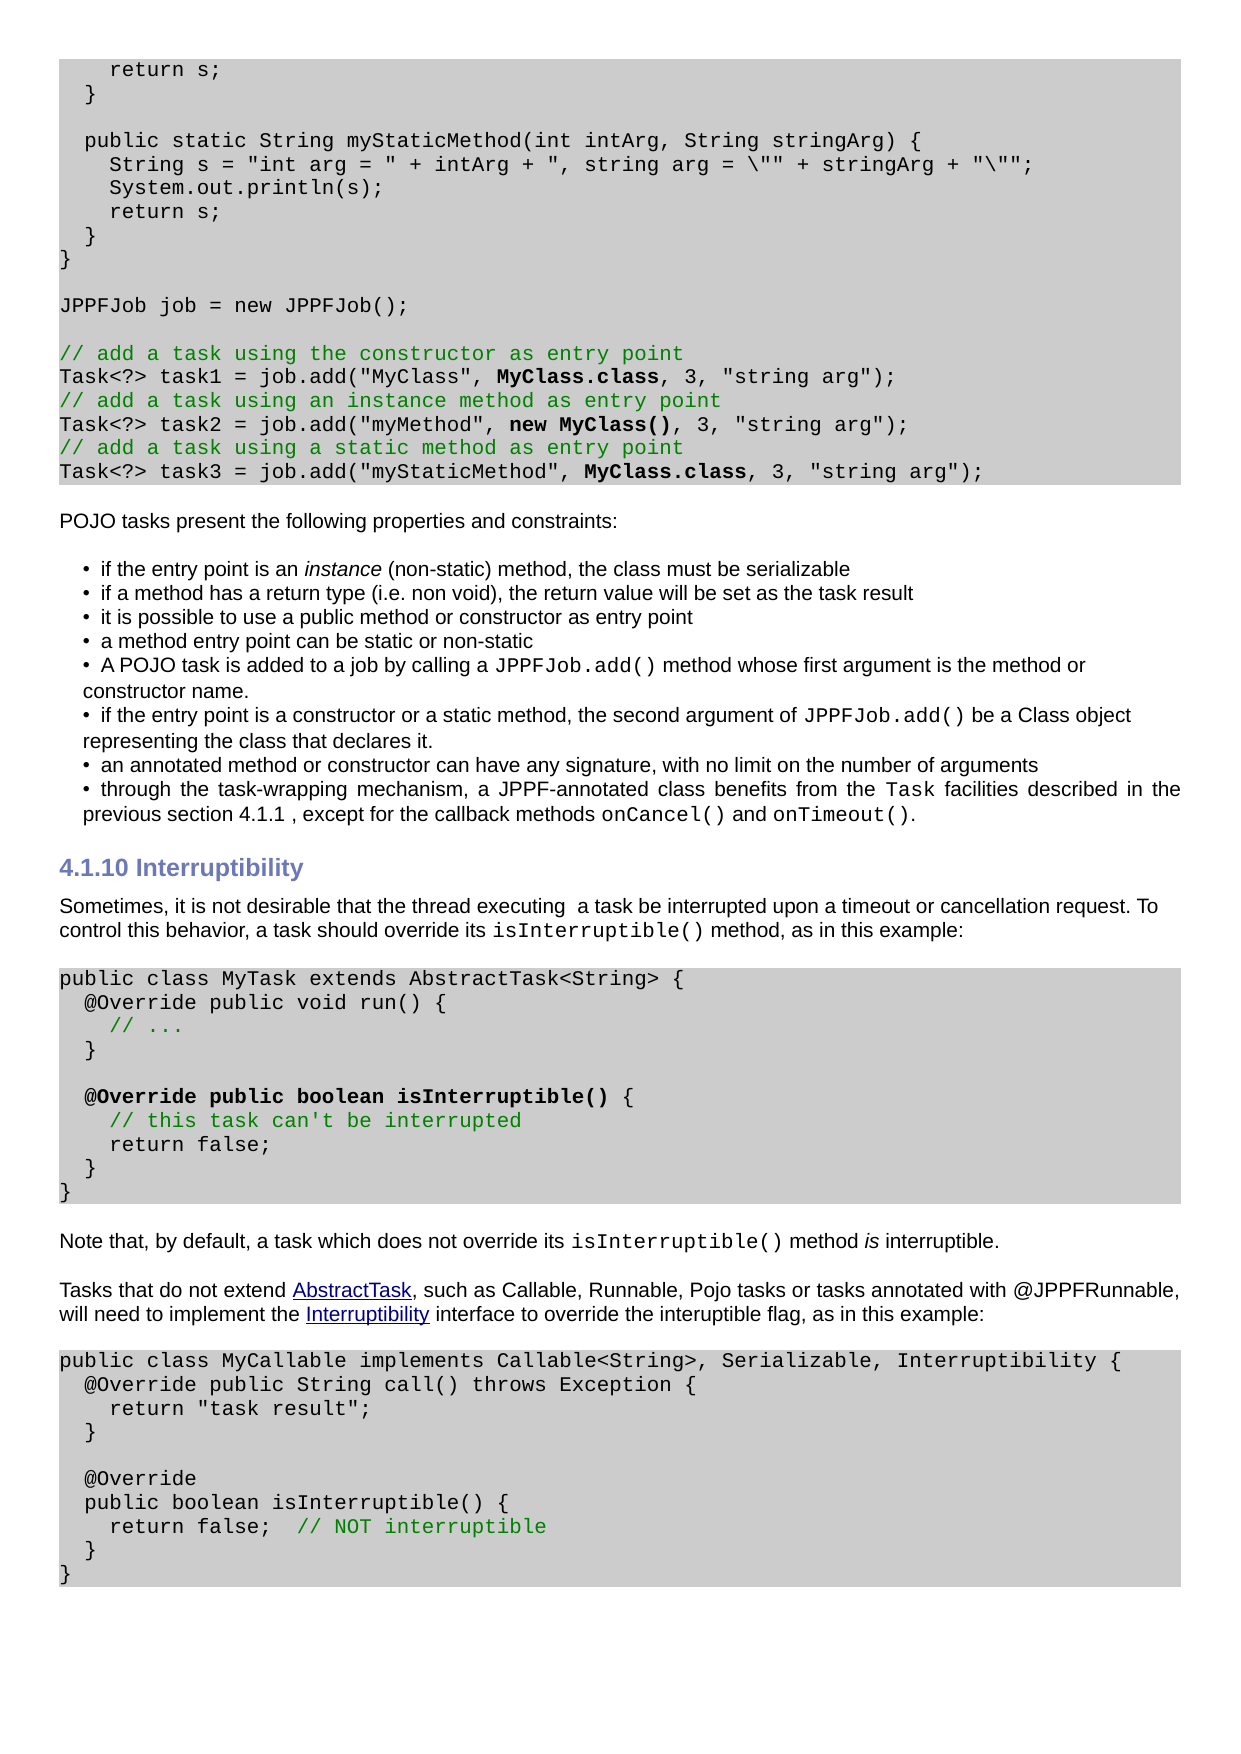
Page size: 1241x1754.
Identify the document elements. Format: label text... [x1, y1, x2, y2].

text String s = "int arg = " + intArg + ", string arg = \"" + stringArg + "\""; [59, 154, 1181, 177]
text } [59, 1181, 1181, 1204]
text // ... [59, 1015, 1181, 1039]
text } [59, 248, 1181, 272]
text return "task result"; [59, 1397, 1181, 1421]
text // add a task using the constructor as entry point [59, 343, 1181, 366]
text public class MyCallable implements Callable<String>, Serializable, Interruptibility { [59, 1350, 1181, 1374]
list if the entry point is a constructor or a static method, the second argument of JPPFJob.add() be a Class object representing the class that declares it. [83, 703, 1181, 752]
text Task<?> task3 = job.add("myStaticMethod", MyClass.class, 3, "string arg"); [59, 461, 1181, 485]
text } [59, 1563, 1181, 1587]
text } [59, 1157, 1181, 1181]
text return false; // NOT interruptible [59, 1516, 1181, 1539]
text @Override public String call() throws Exception { [59, 1374, 1181, 1397]
subtitle Interruptibility [59, 853, 1181, 882]
text // add a task using a static method as entry point [59, 437, 1181, 461]
text Tasks that do not extend AbstractTask, such as Callable, Runnable, Pojo tasks or tasks annotated with @JPPFRunnable, will need to implement the Interruptibility interface to override the interuptible flag, as in this example: [59, 1278, 1181, 1326]
text @Override public void run() { [59, 992, 1181, 1015]
text Task<?> task1 = job.add("MyClass", MyClass.class, 3, "string arg"); [59, 366, 1181, 390]
text @Override public boolean isInterruptible() { [59, 1086, 1181, 1110]
text } [59, 1539, 1181, 1563]
text Sometimes, it is not desirable that the thread executing a task be interrupted upon a timeout or cancellation request. To control this behavior, a task should override its isInterruptible() method, as in this example: [59, 894, 1181, 944]
text } [59, 1039, 1181, 1063]
text @Override [59, 1468, 1181, 1492]
text Task<?> task2 = job.add("myMethod", new MyClass(), 3, "string arg"); [59, 414, 1181, 437]
text Note that, by default, a task which does not override its isInterruptible() method is interruptible. [59, 1228, 1181, 1254]
text return false; [59, 1134, 1181, 1157]
text public class MyTask extends AbstractTask<String> { [59, 968, 1181, 992]
text JPPFJob job = new JPPFJob(); [59, 296, 1181, 319]
list if the entry point is an instance (non-static) method, the class must be serializable [83, 557, 1181, 581]
text return s; [59, 59, 1181, 83]
text public static String myStaticMethod(int intArg, String stringArg) { [59, 130, 1181, 154]
list a method entry point can be static or non-static [83, 629, 1181, 653]
text } [59, 1421, 1181, 1445]
text POJO tasks present the following properties and constraints: [59, 509, 1181, 533]
text // this task can't be interrupted [59, 1110, 1181, 1134]
list if a method has a return type (i.e. non void), the return value will be set as the task result [83, 581, 1181, 605]
text } [59, 83, 1181, 106]
list it is possible to use a public method or constructor as entry point [83, 605, 1181, 629]
list through the task-wrapping mechanism, a JPPF-annotated class benefits from the Task facilities described in the previous section 4.1.1, except for the callback methods onCancel() and onTimeout(). [83, 776, 1181, 828]
list A POJO task is added to a job by calling a JPPFJob.add() method whose first argument is the method or constructor name. [83, 653, 1181, 703]
list an annotated method or constructor can have any signature, with no limit on the number of arguments [83, 752, 1181, 776]
text // add a task using an instance method as entry point [59, 390, 1181, 414]
text public boolean isInterruptible() { [59, 1492, 1181, 1516]
text System.out.println(s); [59, 177, 1181, 201]
text } [59, 224, 1181, 248]
text return s; [59, 201, 1181, 224]
